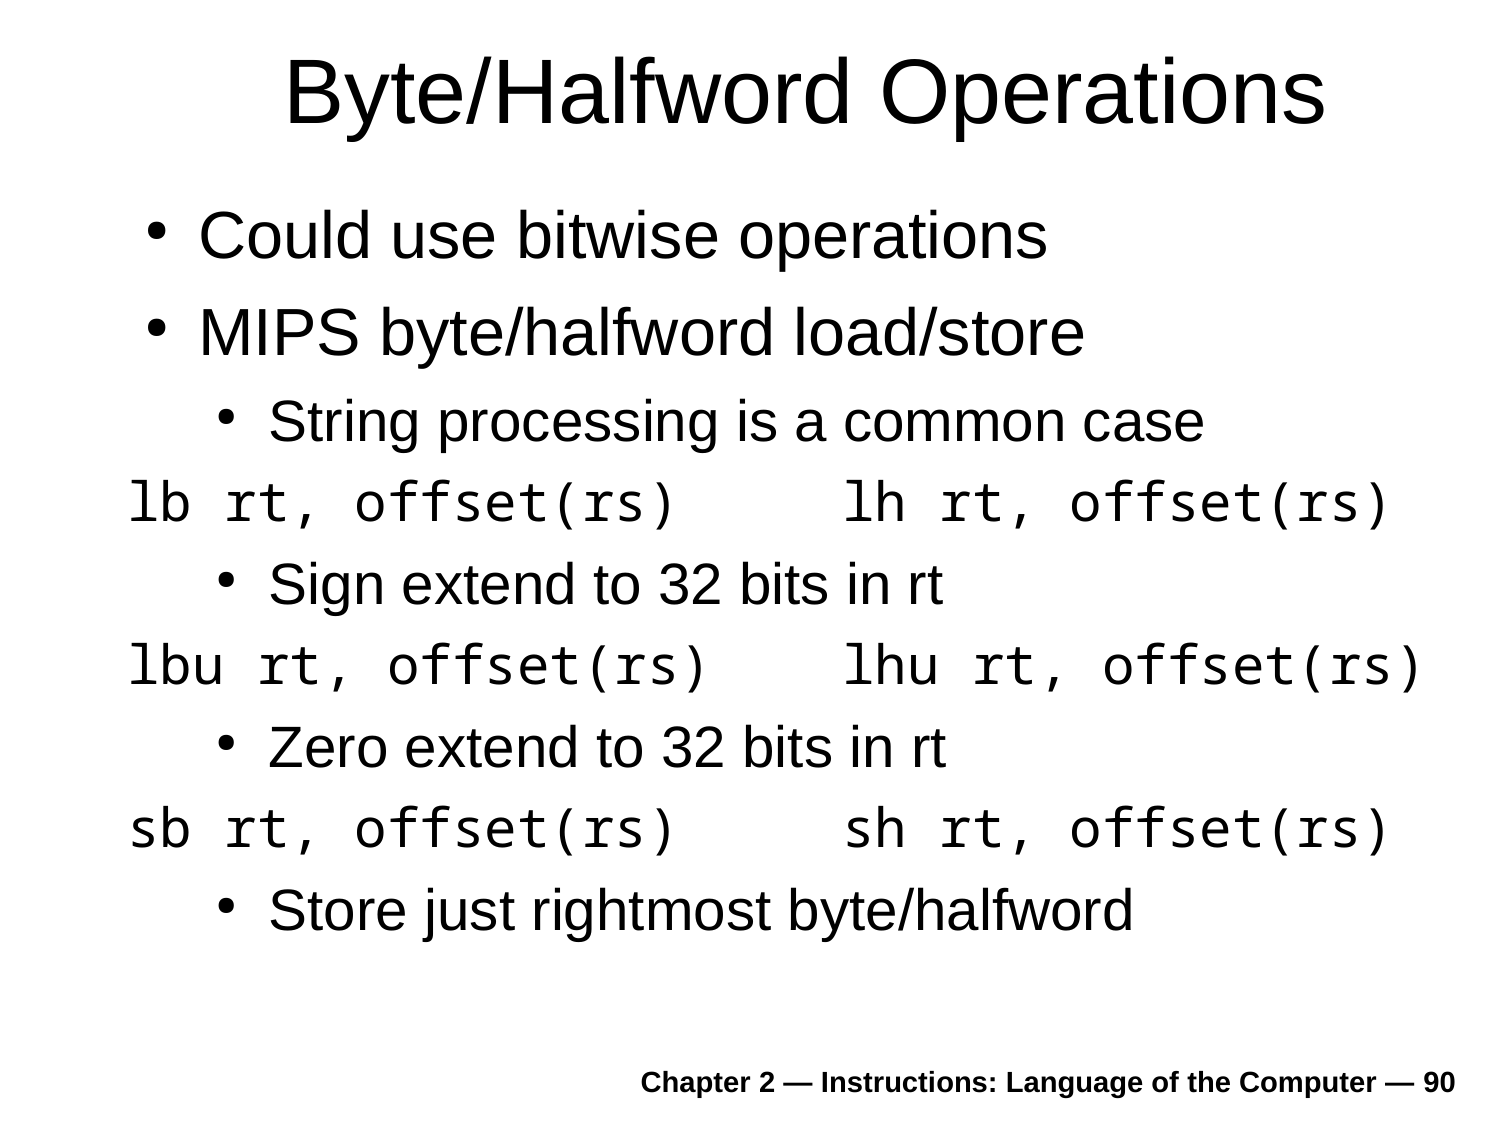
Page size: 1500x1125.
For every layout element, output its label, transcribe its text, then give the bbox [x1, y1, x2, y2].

text_box Chapter 2 — Instructions: Language of the Computer — <number> [277, 1046, 1471, 1106]
title Byte/Halfword Operations [112, 23, 1468, 149]
list Could use bitwise operations MIPS byte/halfword load/store String processing is a common case lb rt, offset(rs) lh rt, offset(rs) Sign extend to 32 bits in rt lbu rt, offset(rs) lhu rt, offset(rs) Zero extend to 32 bits in rt sb rt, offset(rs) sh rt, offset(rs) Store just rightmost byte/halfword [112, 184, 1469, 1024]
